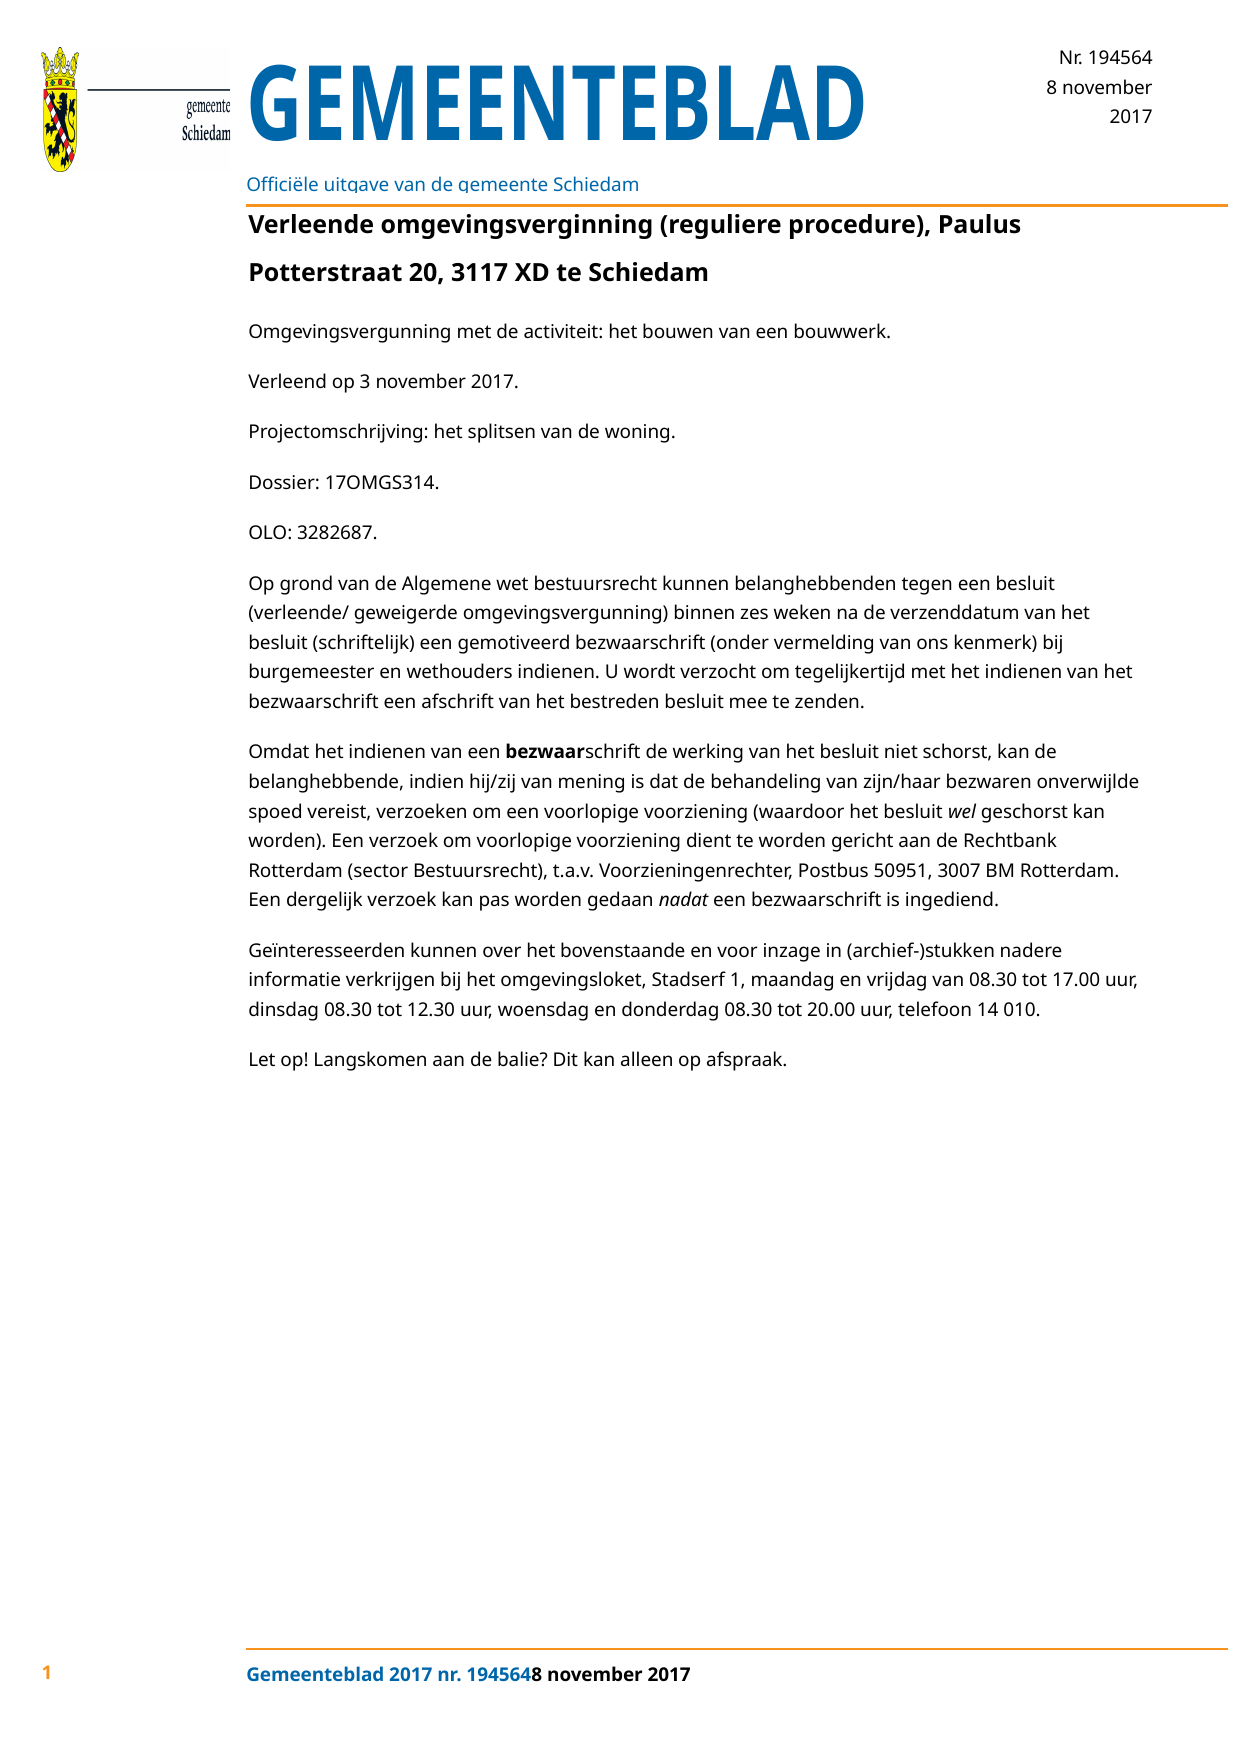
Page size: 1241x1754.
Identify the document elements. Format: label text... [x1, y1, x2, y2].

text Verleend op 3 november 2017. [248, 368, 1152, 394]
text Omdat het indienen van een bezwaarschrift de werking van het besluit niet schorst, kan de belanghebbende, indien hij/zij van mening is dat de behandeling van zijn/haar bezwaren onverwijlde spoed vereist, verzoeken om een voorlopige voorziening (waardoor het besluit wel geschorst kan worden). Een verzoek om voorlopige voorziening dient te worden gericht aan de Rechtbank Rotterdam (sector Bestuursrecht), t.a.v. Voorzieningenrechter, Postbus 50951, 3007 BM Rotterdam. Een dergelijk verzoek kan pas worden gedaan nadat een bezwaarschrift is ingediend. [248, 739, 1152, 912]
text OLO: 3282687. [248, 519, 1152, 545]
text Omgevingsvergunning met de activiteit: het bouwen van een bouwwerk. [248, 318, 1152, 344]
text Op grond van de Algemene wet bestuursrecht kunnen belanghebbenden tegen een besluit (verleende/ geweigerde omgevingsvergunning) binnen zes weken na de verzenddatum van het besluit (schriftelijk) een gemotiveerd bezwaarschrift (onder vermelding van ons kenmerk) bij burgemeester en wethouders indienen. U wordt verzocht om tegelijkertijd met het indienen van het bezwaarschrift een afschrift van het bestreden besluit mee te zenden. [248, 570, 1152, 714]
text Let op! Langskomen aan de balie? Dit kan alleen op afspraak. [248, 1047, 1152, 1072]
text Dossier: 17OMGS314. [248, 469, 1152, 495]
text Projectomschrijving: het splitsen van de woning. [248, 419, 1152, 444]
text Verleende omgevingsverginning (reguliere procedure), Paulus Potterstraat 20, 3117 XD te Schiedam [248, 207, 1152, 288]
text Geïnteresseerden kunnen over het bovenstaande en voor inzage in (archief-)stukken nadere informatie verkrijgen bij het omgevingsloket, Stadserf 1, maandag en vrijdag van 08.30 tot 17.00 uur, dinsdag 08.30 tot 12.30 uur, woensdag en donderdag 08.30 tot 20.00 uur, telefoon 14 010. [248, 937, 1152, 1022]
picture [41, 47, 231, 172]
